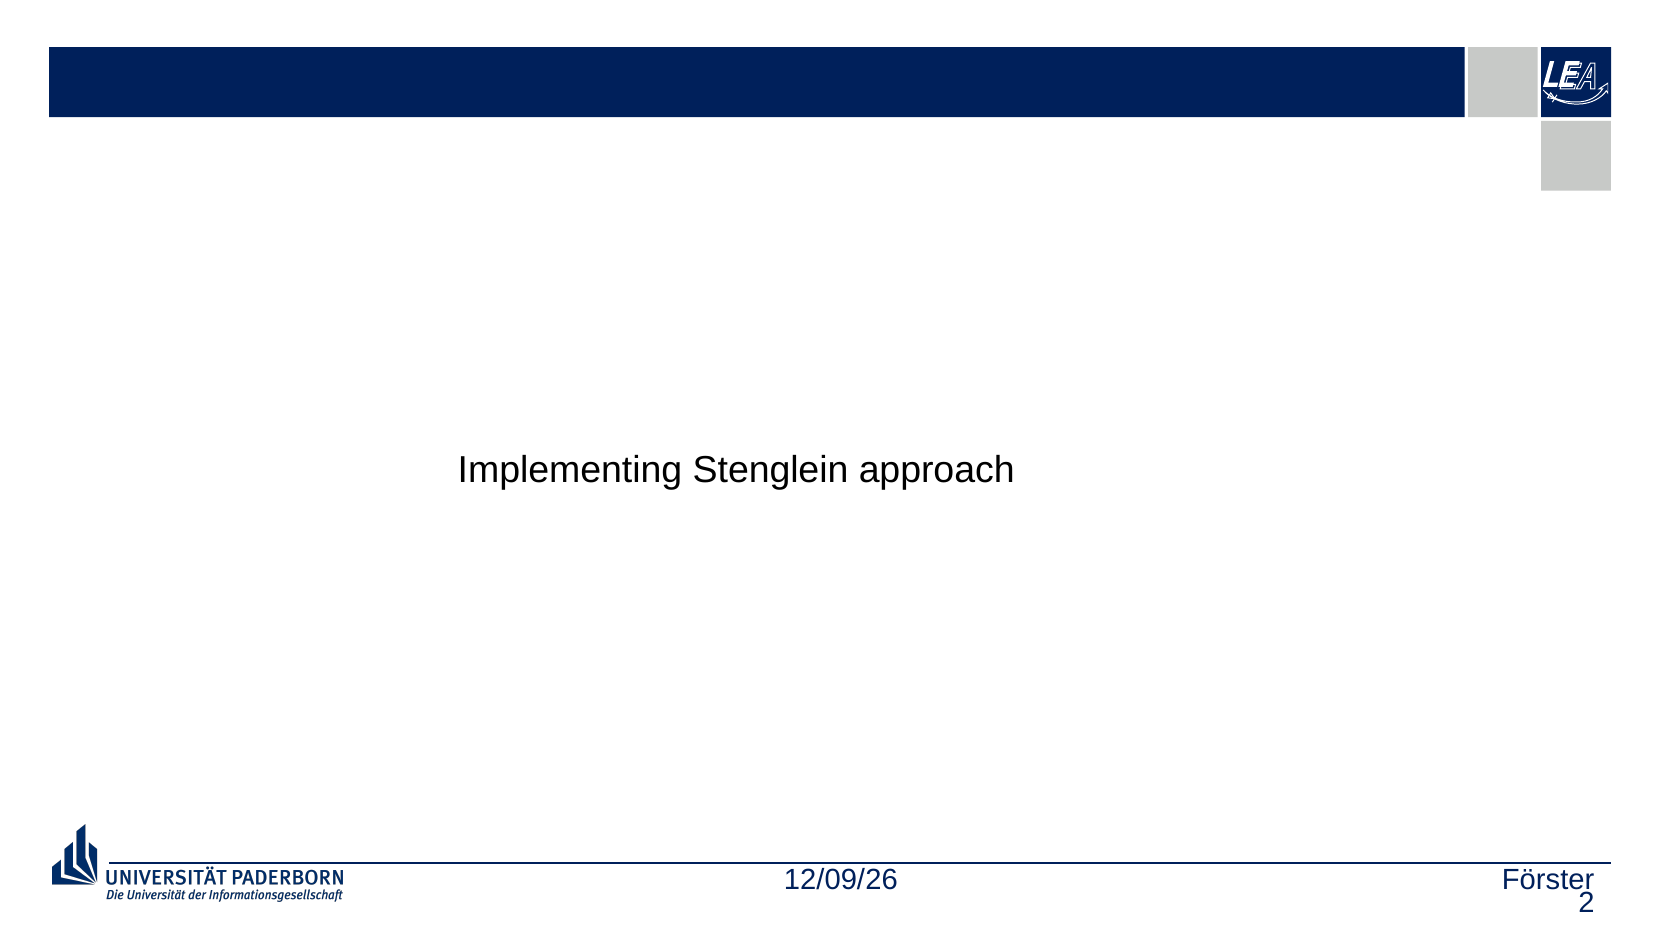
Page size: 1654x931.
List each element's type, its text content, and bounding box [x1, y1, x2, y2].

picture [52, 824, 343, 902]
text_box Implementing Stenglein approach [442, 440, 1447, 498]
